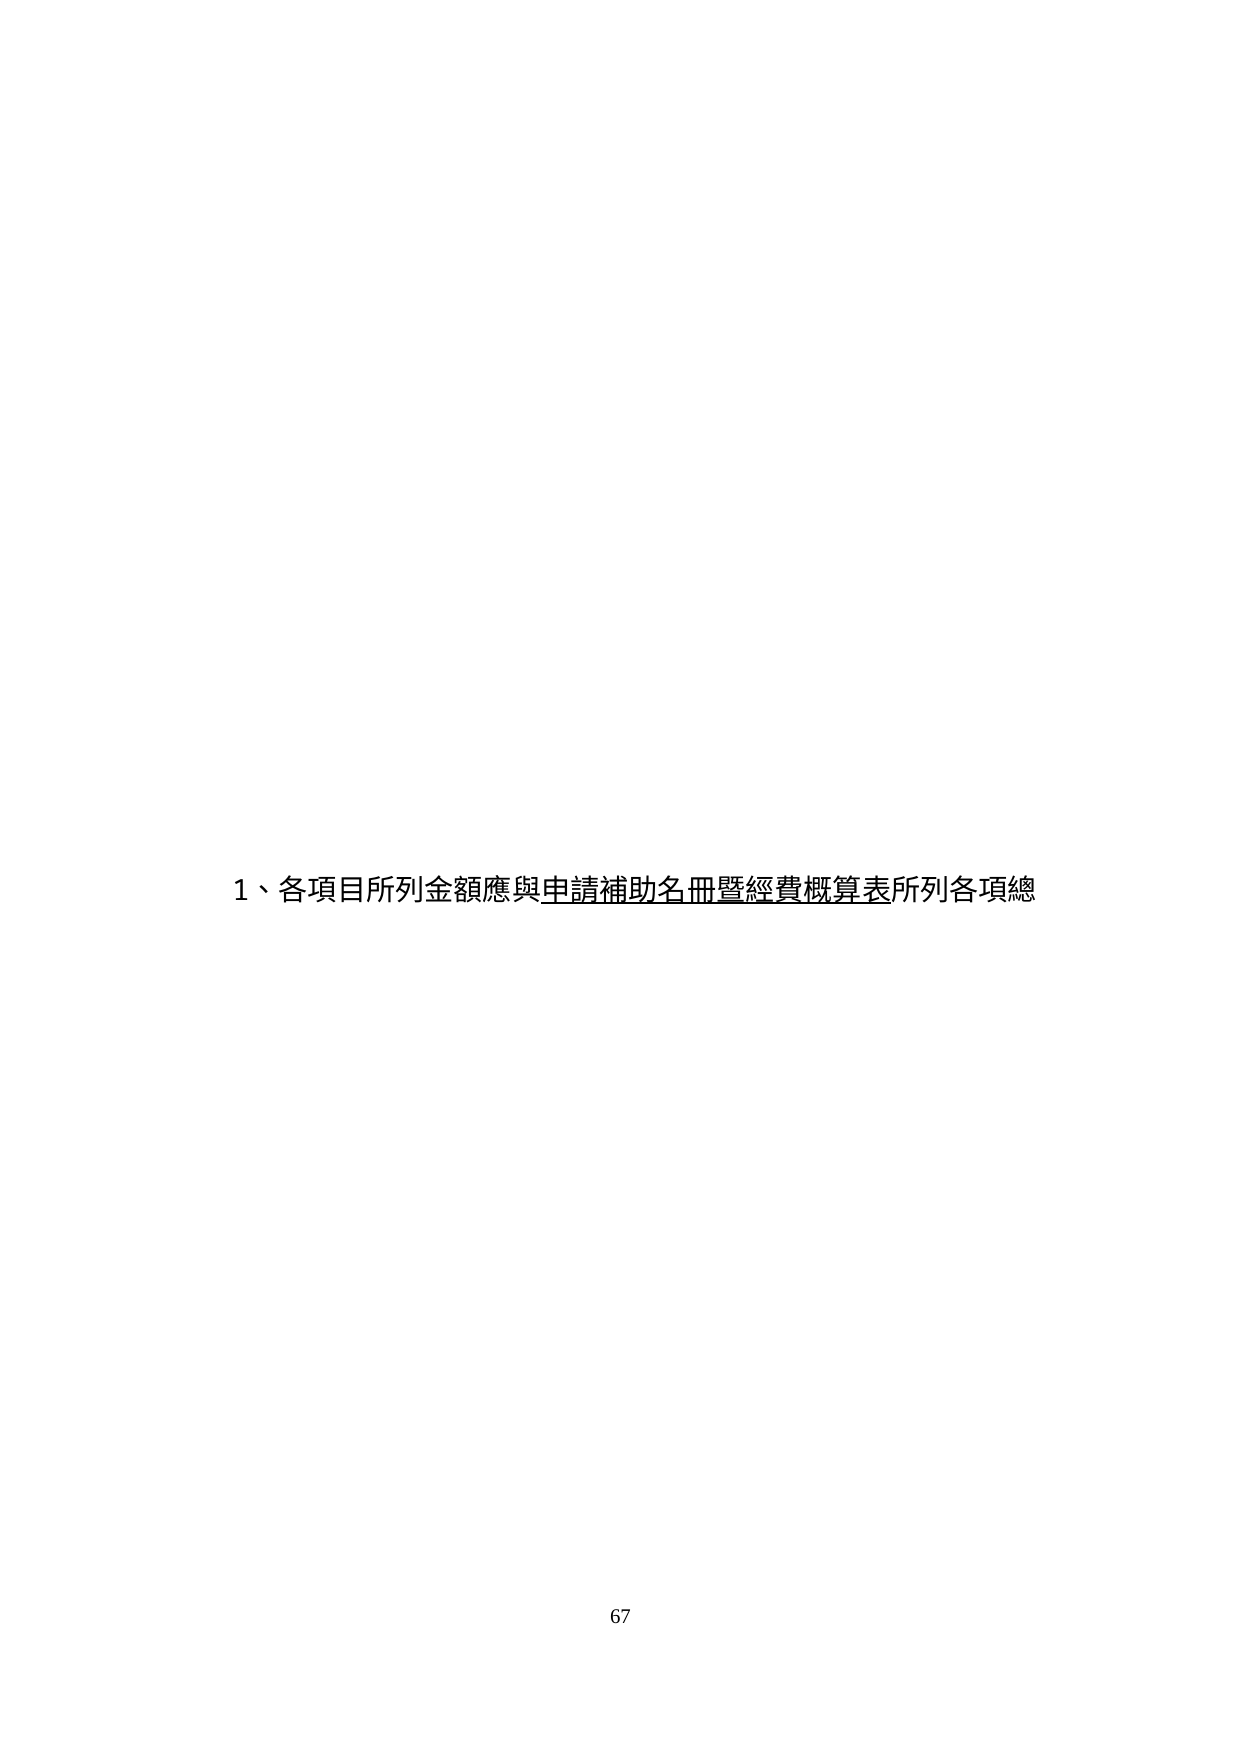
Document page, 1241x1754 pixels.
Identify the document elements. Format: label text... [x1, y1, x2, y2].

text 1、各項目所列金額應與申請補助名冊暨經費概算表所列各項總 [232, 846, 1053, 908]
